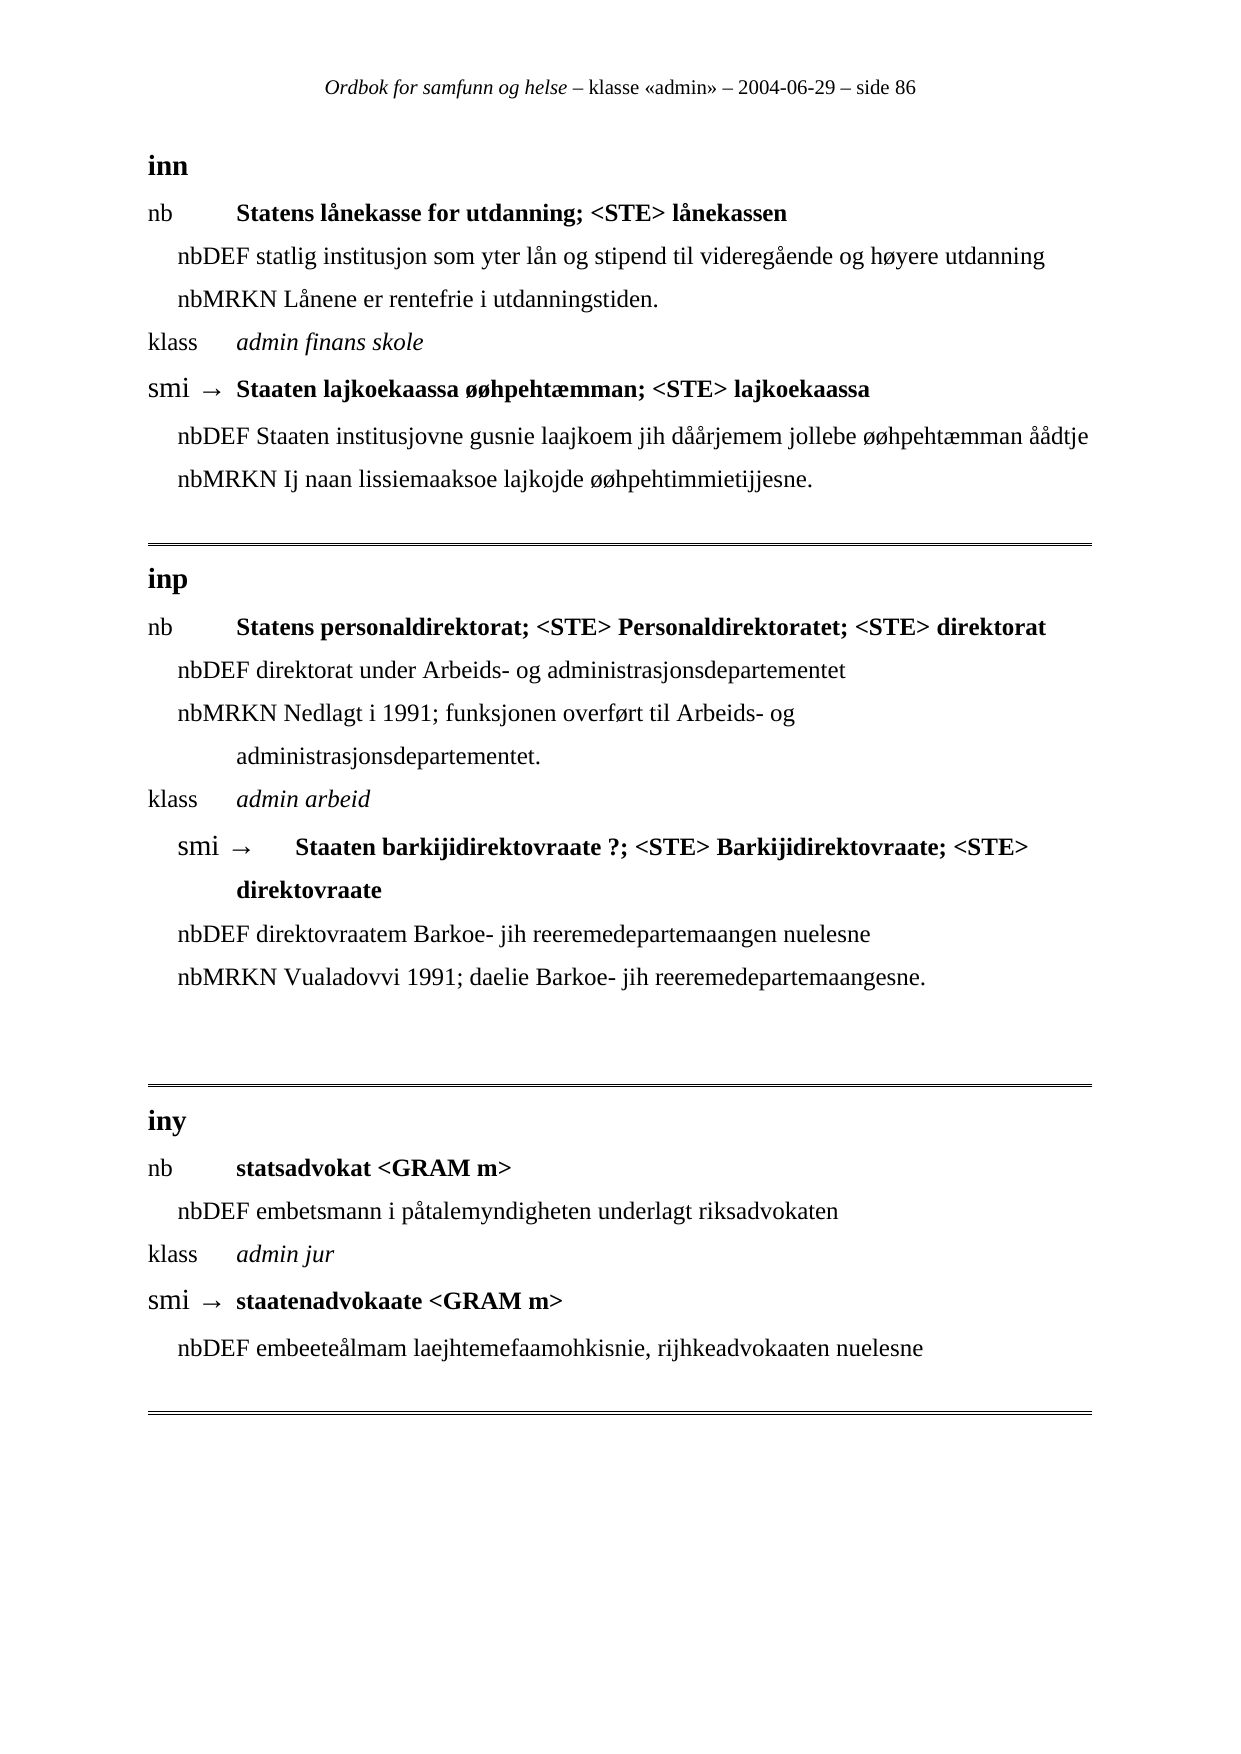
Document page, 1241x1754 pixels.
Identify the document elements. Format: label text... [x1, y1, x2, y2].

text smi → Staaten barkijidirektovraate ?; <STE> Barkijidirektovraate; <STE> direktovraate [177, 828, 1092, 904]
text nbMRKN Vualadovvi 1991; daelie Barkoe- jih reeremedepartemaangesne. [177, 962, 1092, 991]
text smi → Staaten lajkoekaassa øøhpehtæmman; <STE> lajkoekaassa [148, 370, 1092, 404]
text nbDEF statlig institusjon som yter lån og stipend til videregående og høyere utdanning [177, 241, 1092, 270]
text nbDEF direktovraatem Barkoe- jih reeremedepartemaangen nuelesne [177, 919, 1092, 947]
text nb Statens personaldirektorat; <STE> Personaldirektoratet; <STE> direktorat [148, 612, 1092, 641]
text nbDEF embeeteålmam laejhtemefaamohkisnie, rijhkeadvokaaten nuelesne [177, 1333, 1092, 1361]
text iny [148, 1103, 1092, 1136]
text nbMRKN Nedlagt i 1991; funksjonen overført til Arbeids- og administrasjonsdepartementet. [177, 698, 1092, 770]
text nb statsadvokat <GRAM m> [148, 1153, 1092, 1182]
text nbMRKN Lånene er rentefrie i utdanningstiden. [177, 284, 1092, 313]
text nbDEF direktorat under Arbeids- og administrasjonsdepartementet [177, 655, 1092, 684]
text klass admin finans skole [148, 327, 1092, 356]
text nbDEF embetsmann i påtalemyndigheten underlagt riksadvokaten [177, 1196, 1092, 1225]
text nbMRKN Ij naan lissiemaaksoe lajkojde øøhpehtimmietijjesne. [177, 464, 1092, 493]
text inp [148, 562, 1092, 595]
text klass admin jur [148, 1239, 1092, 1268]
text smi → staatenadvokaate <GRAM m> [148, 1282, 1092, 1316]
text inn [148, 148, 1092, 181]
text nbDEF Staaten institusjovne gusnie laajkoem jih dåårjemem jollebe øøhpehtæmman åådtje [177, 421, 1092, 449]
text klass admin arbeid [148, 784, 1092, 813]
text nb Statens lånekasse for utdanning; <STE> lånekassen [148, 198, 1092, 227]
